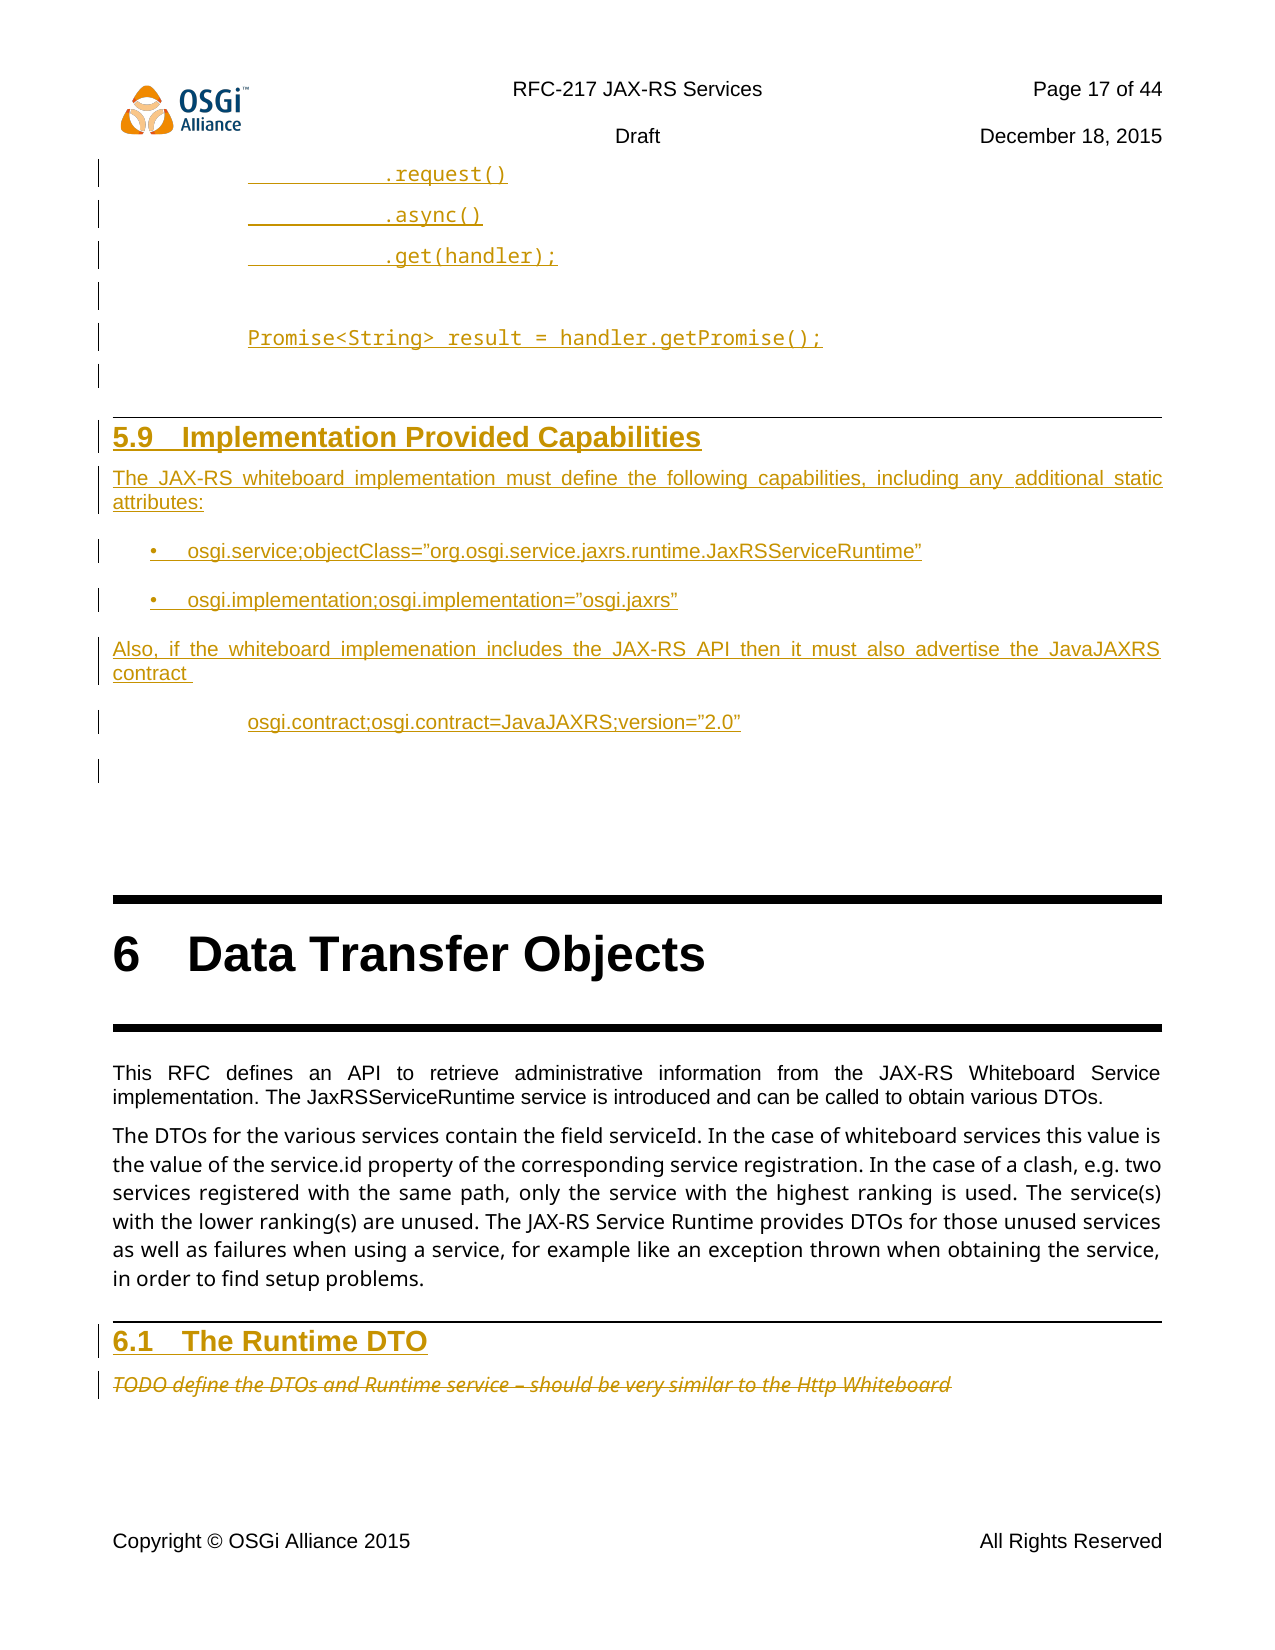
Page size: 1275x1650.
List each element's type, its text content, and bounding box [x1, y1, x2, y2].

text attributes: [112, 488, 1162, 514]
text .async() [247, 200, 1162, 228]
picture [113, 78, 257, 142]
list osgi.service;objectClass=”org.osgi.service.jaxrs.runtime.JaxRSServiceRuntime” [150, 539, 1162, 563]
text .get(handler); [247, 241, 1162, 269]
subtitle The Runtime DTO [112, 1322, 1162, 1358]
text Also, if the whiteboard implemenation includes the JAX-RS API then it must also advertise the JavaJAXRS contract [112, 637, 1162, 685]
text The DTOs for the various services contain the field serviceId. In the case of whiteboard services this value is the value of the service.id property of the corresponding service registration. In the case of a clash, e.g. two services registered with the same path, only the service with the highest ranking is used. The service(s) with the lower ranking(s) are unused. The JAX-RS Service Runtime provides DTOs for those unused services as well as failures when using a service, for example like an exception thrown when obtaining the service, in order to find setup problems. [112, 1122, 1162, 1292]
subtitle Implementation Provided Capabilities [112, 418, 1162, 453]
text .request() [247, 159, 1162, 187]
text The JAX-RS whiteboard implementation must define the following capabilities, including any additional static [112, 466, 1162, 487]
text Promise<String> result = handler.getPromise(); [247, 323, 1162, 351]
text This RFC defines an API to retrieve administrative information from the JAX-RS Whiteboard Service implementation. The JaxRSServiceRuntime service is introduced and can be called to obtain various DTOs. [112, 1061, 1162, 1109]
text osgi.contract;osgi.contract=JavaJAXRS;version=”2.0” [247, 710, 1162, 734]
subtitle Data Transfer Objects [112, 896, 1162, 1032]
list osgi.implementation;osgi.implementation=”osgi.jaxrs” [150, 588, 1162, 612]
